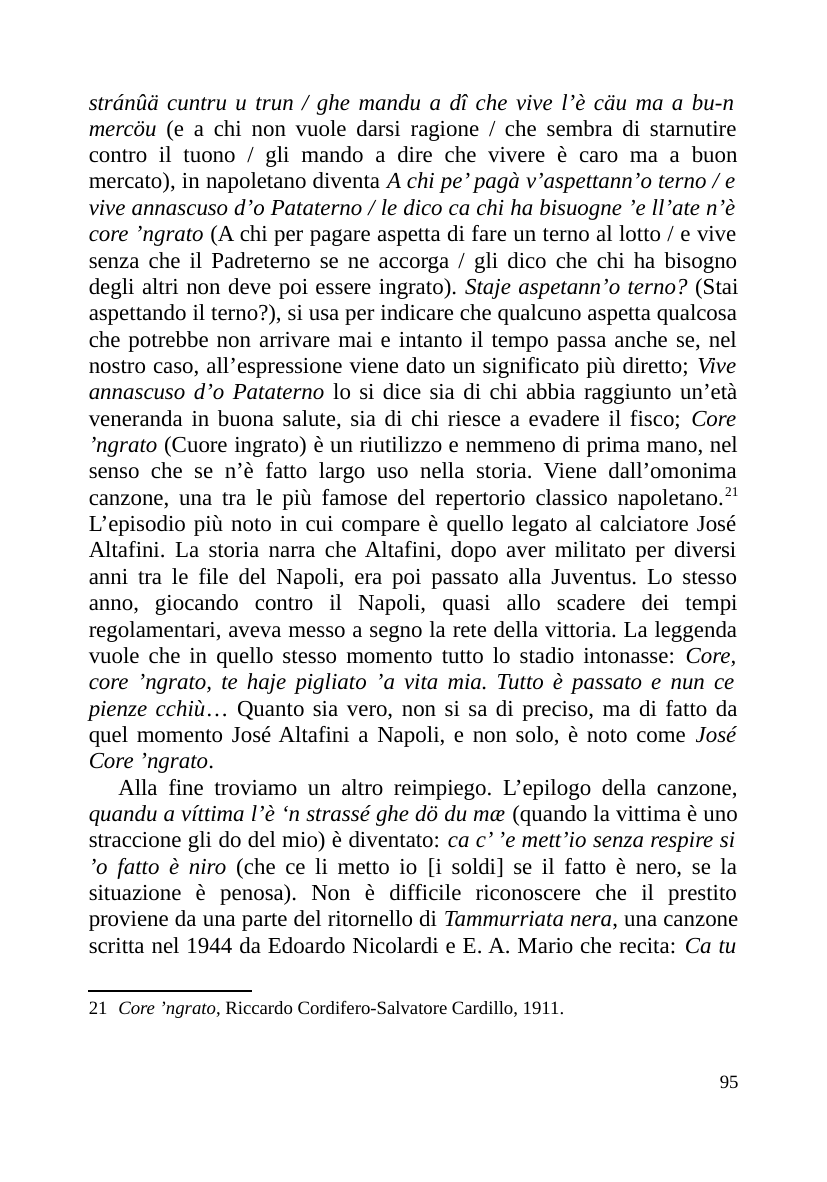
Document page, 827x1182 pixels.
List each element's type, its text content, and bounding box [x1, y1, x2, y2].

text Core ’ngrato, Riccardo Cordifero-Salvatore Cardillo, 1911. [88, 997, 738, 1019]
text Alla fine troviamo un altro reimpiego. L’epilogo della canzone, quandu a víttima l’è ‘n strassé ghe dö du mæ (quando la vittima è uno straccione gli do del mio) è diventato: ca c’ ’e mett’io senza respire si ’o fatto è niro (che ce li metto io [i soldi] se il fatto è nero, se la situazione è penosa). Non è difficile riconoscere che il prestito proviene da una parte del ritornello di Tammurriata nera, una canzone scritta nel 1944 da Edoardo Nicolardi e E. A. Mario che recita: Ca tu [88, 774, 738, 958]
text stránûä cuntru u trun / ghe mandu a dî che vive l’è cäu ma a bu-n mercöu (e a chi non vuole darsi ragione / che sembra di starnutire contro il tuono / gli mando a dire che vivere è caro ma a buon mercato), in napoletano diventa A chi pe’ pagà v’aspettann’o terno / e vive annascuso d’o Pataterno / le dico ca chi ha bisuogne ’e ll’ate n’è core ’ngrato (A chi per pagare aspetta di fare un terno al lotto / e vive senza che il Padreterno se ne accorga / gli dico che chi ha bisogno degli altri non deve poi essere ingrato). Staje aspetann’o terno? (Stai aspettando il terno?), si usa per indicare che qualcuno aspetta qualcosa che potrebbe non arrivare mai e intanto il tempo passa anche se, nel nostro caso, all’espressione viene dato un significato più diretto; Vive annascuso d’o Pataterno lo si dice sia di chi abbia raggiunto un’età veneranda in buona salute, sia di chi riesce a evadere il fisco; Core ’ngrato (Cuore ingrato) è un riutilizzo e nemmeno di prima mano, nel senso che se n’è fatto largo uso nella storia. Viene dall’omonima canzone, una tra le più famose del repertorio classico napoletano. L’episodio più noto in cui compare è quello legato al calciatore José Altafini. La storia narra che Altafini, dopo aver militato per diversi anni tra le file del Napoli, era poi passato alla Juventus. Lo stesso anno, giocando contro il Napoli, quasi allo scadere dei tempi regolamentari, aveva messo a segno la rete della vittoria. La leggenda vuole che in quello stesso momento tutto lo stadio intonasse: Core, core ’ngrato, te haje pigliato ’a vita mia. Tutto è passato e nun ce pienze cchiù… Quanto sia vero, non si sa di preciso, ma di fatto da quel momento José Altafini a Napoli, e non solo, è noto come José Core ’ngrato. [88, 88, 738, 774]
